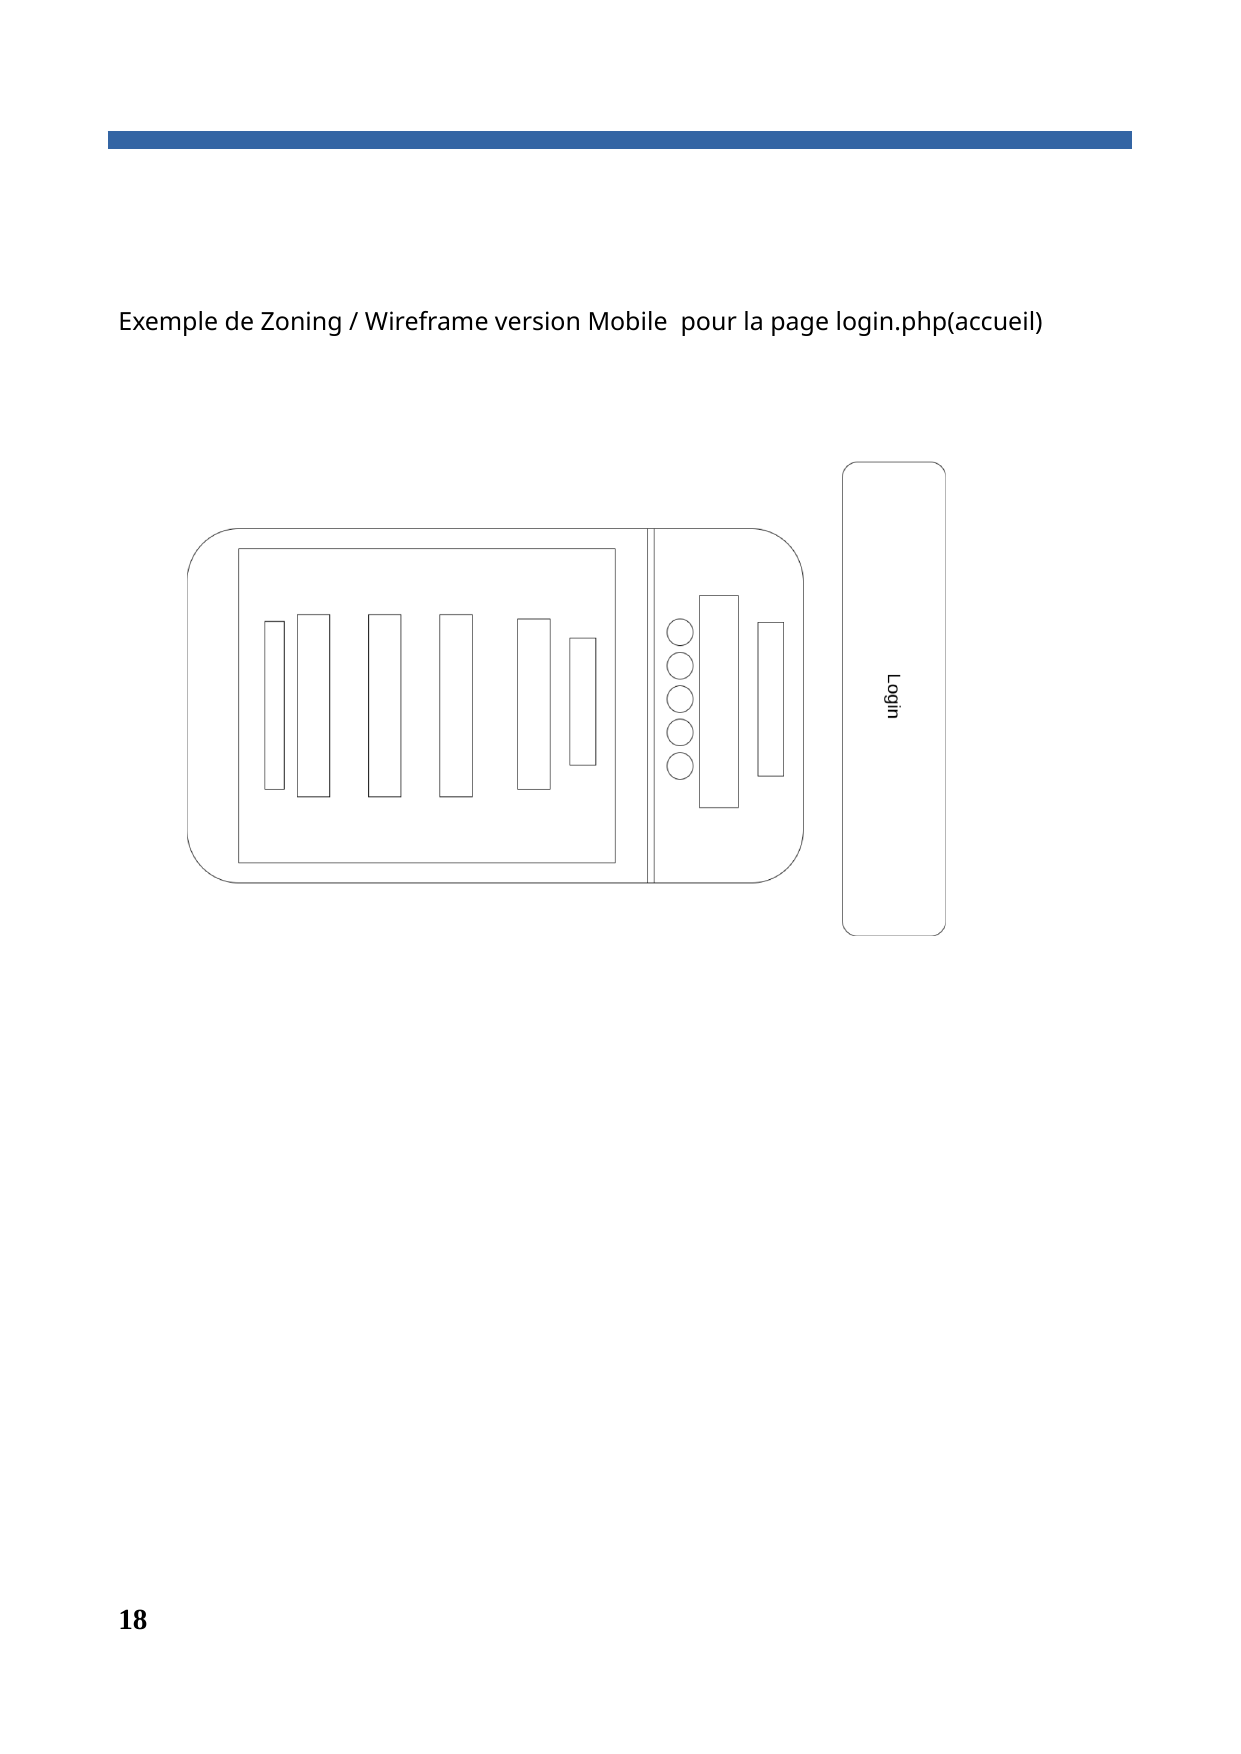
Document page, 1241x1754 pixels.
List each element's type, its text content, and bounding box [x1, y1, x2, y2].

text Exemple de Zoning / Wireframe version Mobile pour la page login.php(accueil) [118, 303, 1122, 337]
picture [188, 462, 945, 936]
